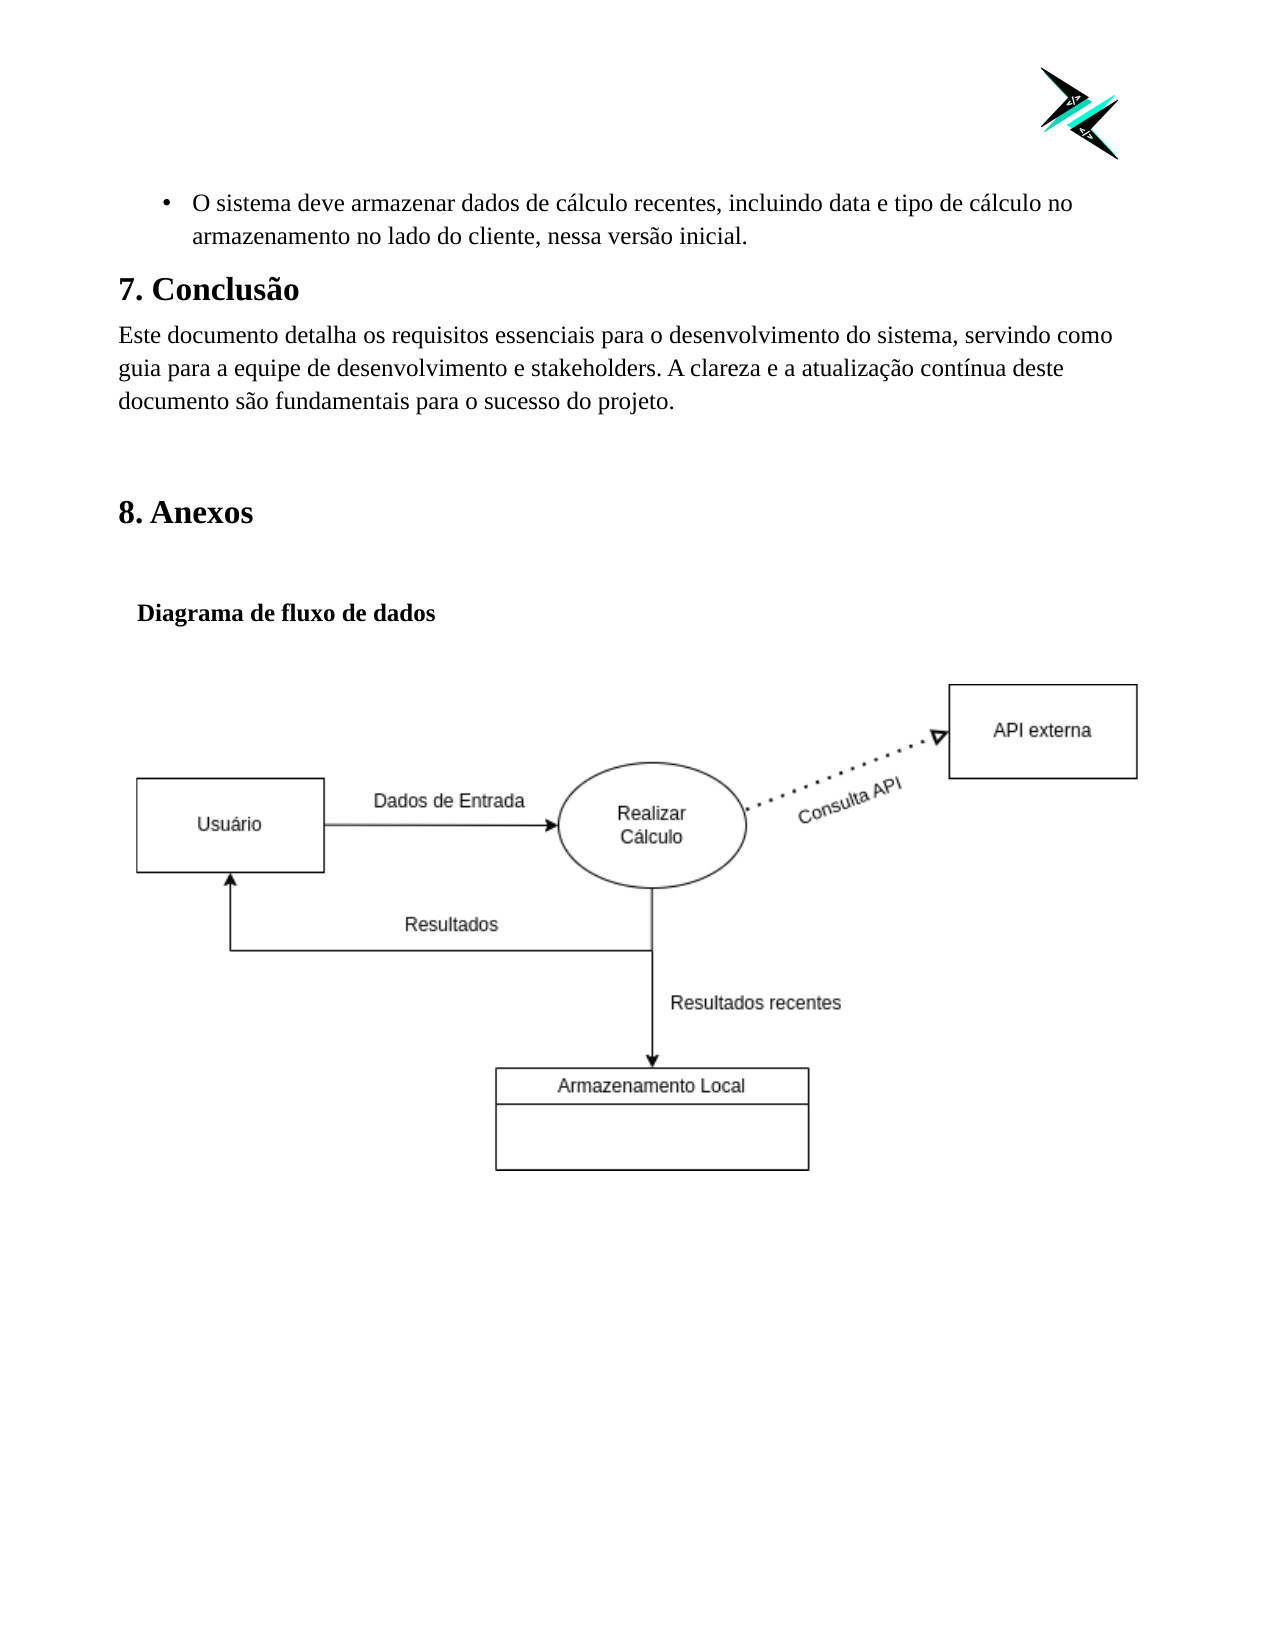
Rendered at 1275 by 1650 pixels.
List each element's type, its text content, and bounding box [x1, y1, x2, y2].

subtitle 7. Conclusão [118, 269, 1157, 307]
list O sistema deve armazenar dados de cálculo recentes, incluindo data e tipo de cálculo no armazenamento no lado do cliente, nessa versão inicial. [162, 188, 1157, 250]
picture [136, 684, 1138, 1171]
text 8. Anexos [118, 492, 1157, 531]
text Diagrama de fluxo de dados [118, 598, 1157, 627]
text Este documento detalha os requisitos essenciais para o desenvolvimento do sistema, servindo como guia para a equipe de desenvolvimento e stakeholders. A clareza e a atualização contínua deste documento são fundamentais para o sucesso do projeto. [118, 320, 1157, 415]
picture [1017, 51, 1142, 176]
